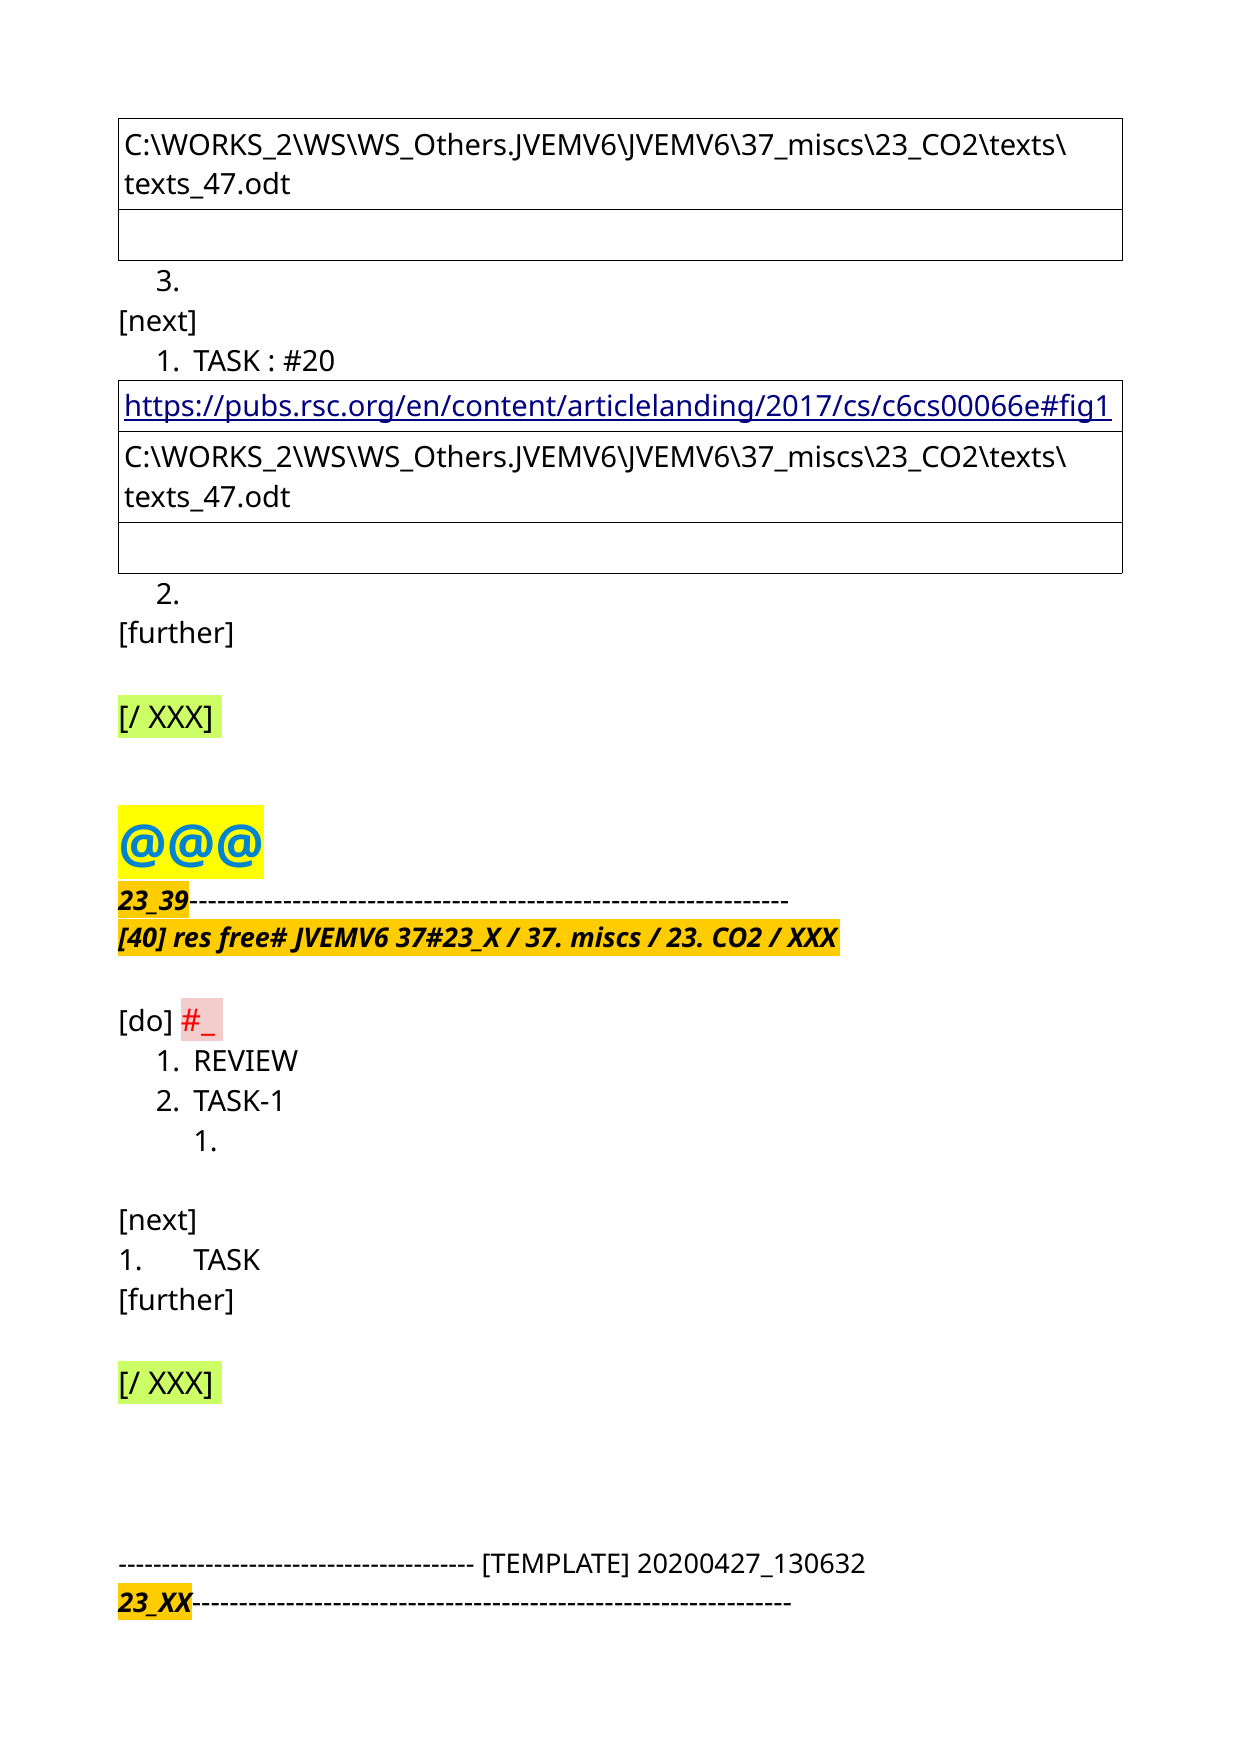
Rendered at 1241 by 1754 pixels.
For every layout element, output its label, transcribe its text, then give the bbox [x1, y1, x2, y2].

text [/ XXX] [118, 1318, 1122, 1404]
text [next] [118, 300, 1122, 340]
list TASK : #20 [156, 340, 1122, 379]
text [/ XXX] [118, 652, 1122, 738]
table_header https://pubs.rsc.org/en/content/articlelanding/2017/cs/c6cs00066e#fig1 [119, 381, 1122, 431]
table_cell [119, 210, 1122, 260]
text [40] res free# JVEMV6 37#23_X / 37. miscs / 23. CO2 / XXX [118, 919, 1122, 956]
text @@@ [118, 805, 1122, 879]
text [further] [118, 613, 1122, 652]
text ----------------------------------------- [TEMPLATE] 20200427_130632 [118, 1544, 1122, 1581]
text [do] #_ [118, 998, 1122, 1041]
text [next] [118, 1199, 1122, 1239]
list TASK-1 [156, 1080, 1122, 1120]
table_cell [119, 523, 1122, 573]
table_cell C:\WORKS_2\WS\WS_Others.JVEMV6\JVEMV6\37_miscs\23_CO2\texts\texts_47.odt [119, 432, 1122, 522]
text [further] [118, 1279, 1122, 1318]
list REVIEW [156, 1041, 1122, 1080]
table_cell C:\WORKS_2\WS\WS_Others.JVEMV6\JVEMV6\37_miscs\23_CO2\texts\texts_47.odt [119, 119, 1122, 209]
text 23_XX---------------------------------------------------------------- [118, 1581, 1122, 1621]
text 23_39---------------------------------------------------------------- [118, 879, 1122, 919]
list TASK [118, 1239, 1122, 1279]
